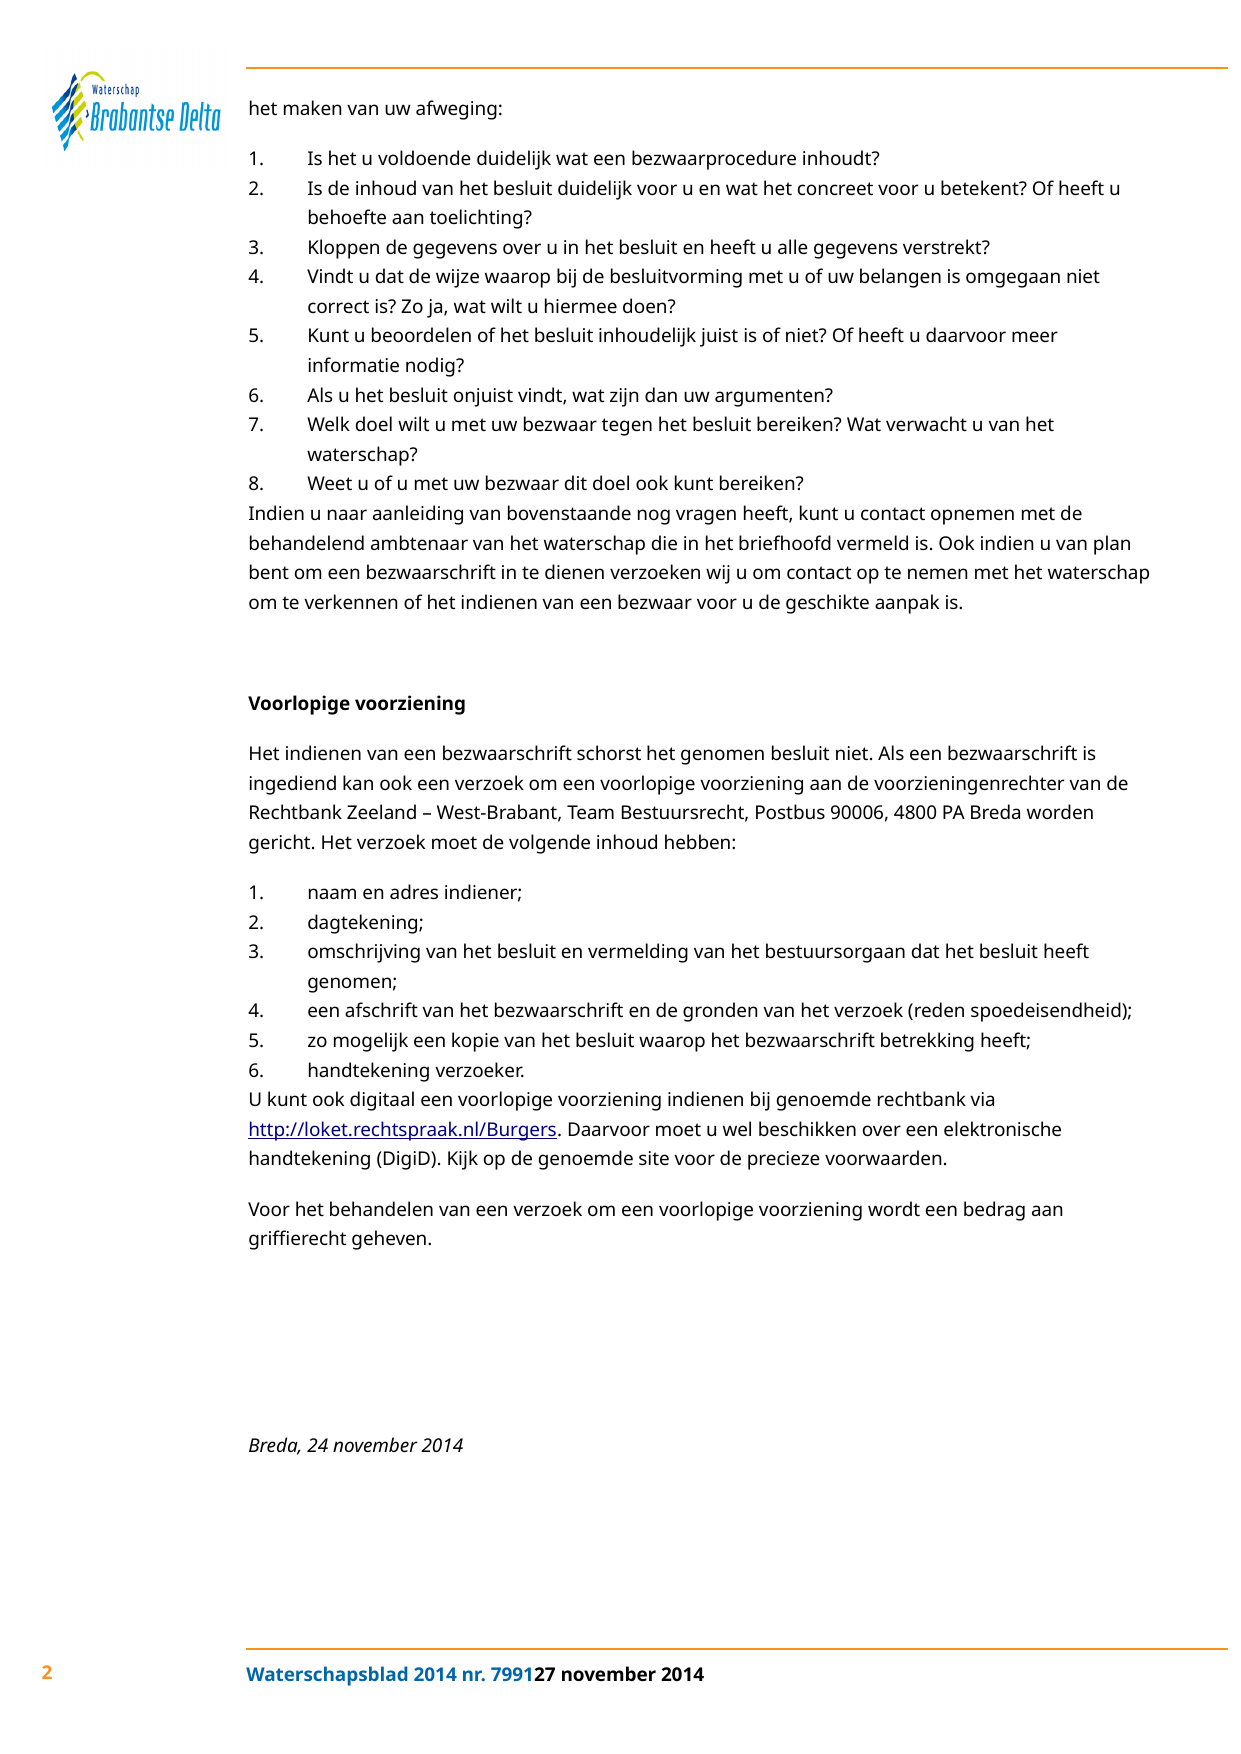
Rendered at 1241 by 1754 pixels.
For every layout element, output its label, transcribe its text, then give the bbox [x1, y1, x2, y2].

list Kloppen de gegevens over u in het besluit en heeft u alle gegevens verstrekt? [248, 234, 1152, 260]
list dagtekening; [248, 909, 1152, 935]
list naam en adres indiener; [248, 879, 1152, 905]
text Breda, 24 november 2014 [248, 1432, 1152, 1458]
list zo mogelijk een kopie van het besluit waarop het bezwaarschrift betrekking heeft; [248, 1027, 1152, 1053]
text Voor het behandelen van een verzoek om een voorlopige voorziening wordt een bedrag aan griffierecht geheven. [248, 1196, 1152, 1251]
list omschrijving van het besluit en vermelding van het bestuursorgaan dat het besluit heeft genomen; [248, 938, 1152, 994]
text Indien u naar aanleiding van bovenstaande nog vragen heeft, kunt u contact opnemen met de behandelend ambtenaar van het waterschap die in het briefhoofd vermeld is. Ook indien u van plan bent om een bezwaarschrift in te dienen verzoeken wij u om contact op te nemen met het waterschap om te verkennen of het indienen van een bezwaar voor u de geschikte aanpak is. [248, 500, 1152, 615]
list Weet u of u met uw bezwaar dit doel ook kunt bereiken? [248, 471, 1152, 496]
text het maken van uw afweging: [248, 95, 1152, 121]
list Is de inhoud van het besluit duidelijk voor u en wat het concreet voor u betekent? Of heeft u behoefte aan toelichting? [248, 175, 1152, 230]
list handtekening verzoeker. [248, 1057, 1152, 1083]
list Welk doel wilt u met uw bezwaar tegen het besluit bereiken? Wat verwacht u van het waterschap? [248, 411, 1152, 467]
list Is het u voldoende duidelijk wat een bezwaarprocedure inhoudt? [248, 145, 1152, 171]
text Voorlopige voorziening [248, 690, 1152, 716]
text Het indienen van een bezwaarschrift schorst het genomen besluit niet. Als een bezwaarschrift is ingediend kan ook een verzoek om een voorlopige voorziening aan de voorzieningenrechter van de Rechtbank Zeeland – West-Brabant, Team Bestuursrecht, Postbus 90006, 4800 PA Breda worden gericht. Het verzoek moet de volgende inhoud hebben: [248, 740, 1152, 855]
picture [41, 47, 231, 172]
text U kunt ook digitaal een voorlopige voorziening indienen bij genoemde rechtbank via http://loket.rechtspraak.nl/Burgers. Daarvoor moet u wel beschikken over een elektronische handtekening (DigiD). Kijk op de genoemde site voor de precieze voorwaarden. [248, 1086, 1152, 1171]
list Vindt u dat de wijze waarop bij de besluitvorming met u of uw belangen is omgegaan niet correct is? Zo ja, wat wilt u hiermee doen? [248, 263, 1152, 319]
list Kunt u beoordelen of het besluit inhoudelijk juist is of niet? Of heeft u daarvoor meer informatie nodig? [248, 323, 1152, 378]
list Als u het besluit onjuist vindt, wat zijn dan uw argumenten? [248, 382, 1152, 408]
list een afschrift van het bezwaarschrift en de gronden van het verzoek (reden spoedeisendheid); [248, 998, 1152, 1023]
